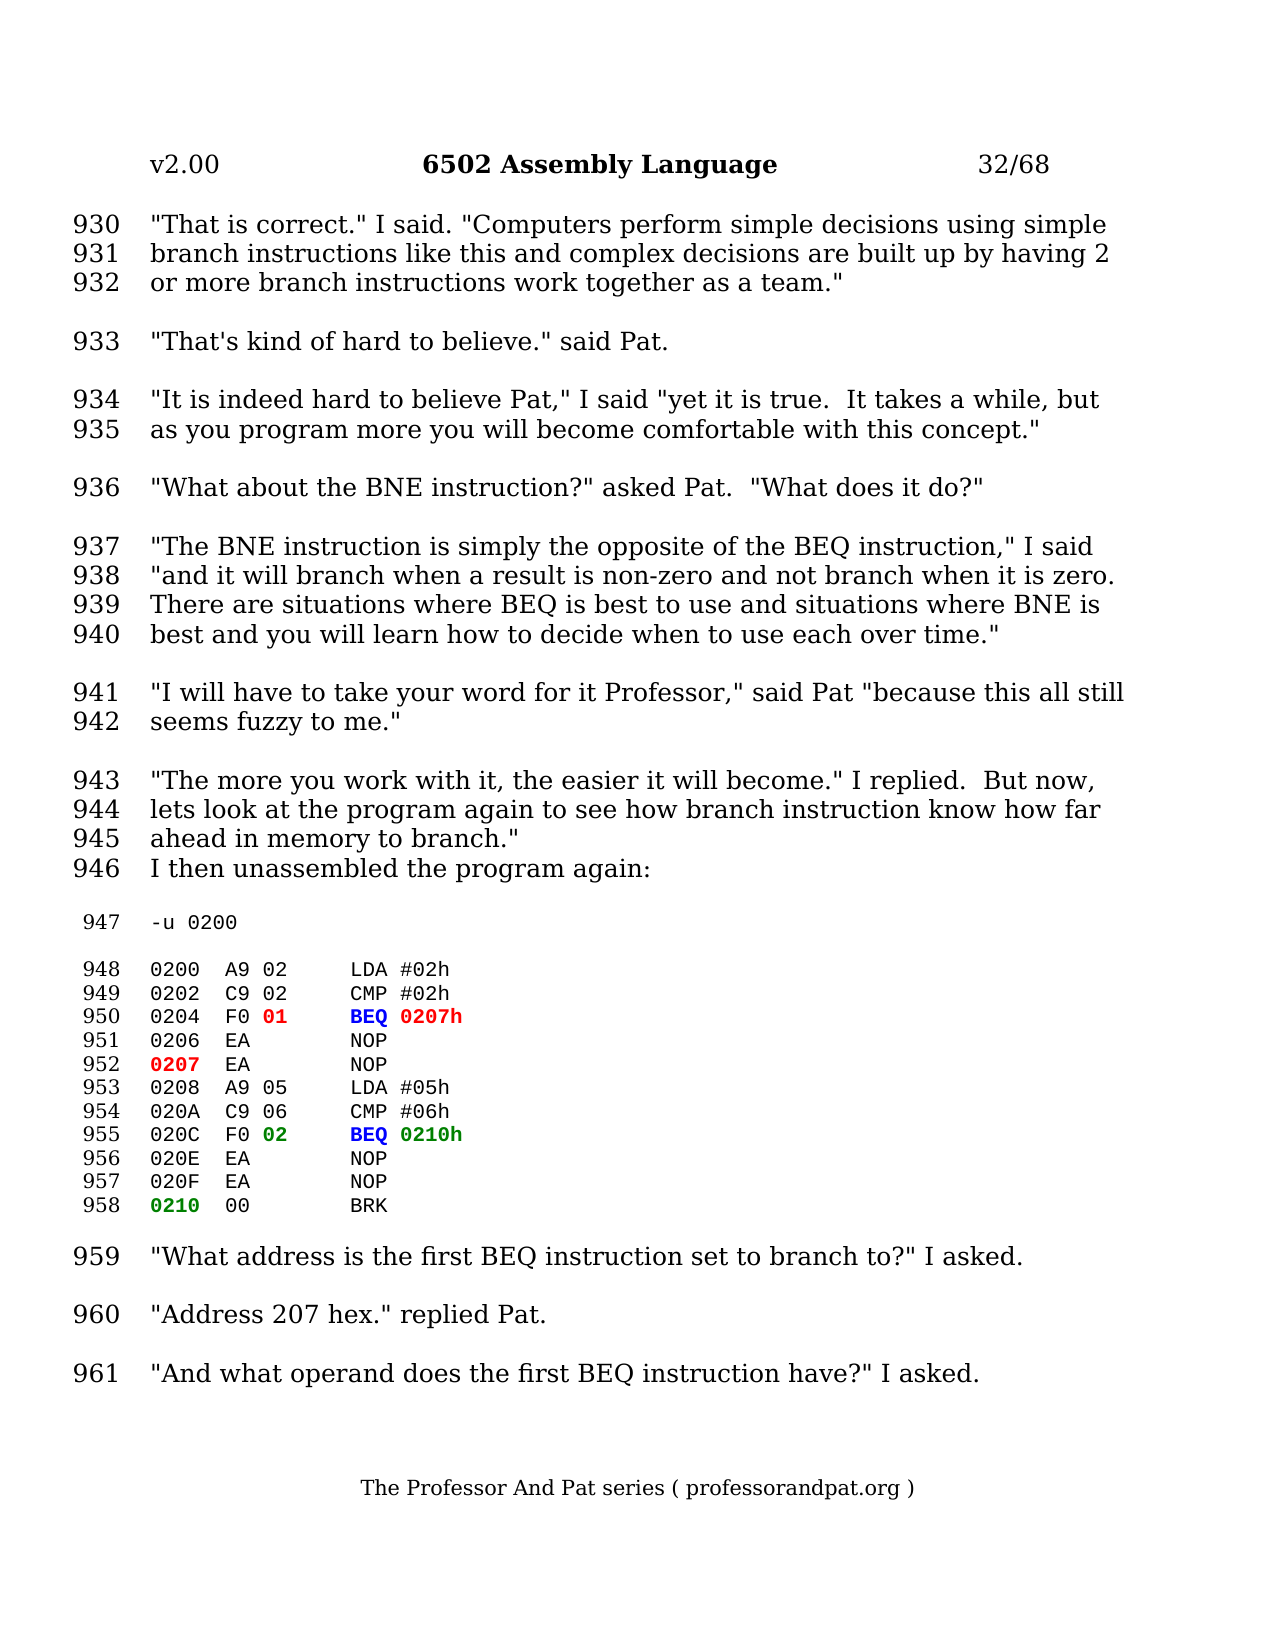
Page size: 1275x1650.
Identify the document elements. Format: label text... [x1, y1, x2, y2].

text "Address 207 hex." replied Pat. [150, 1301, 1125, 1330]
text 020A C9 06 CMP #06h [150, 1101, 1125, 1124]
text 020E EA NOP [150, 1148, 1125, 1171]
text 0210 00 BRK [150, 1195, 1125, 1218]
text -u 0200 [150, 912, 1125, 936]
text 0207 EA NOP [150, 1054, 1125, 1077]
text "The BNE instruction is simply the opposite of the BEQ instruction," I said "and it will branch when a result is non-zero and not branch when it is zero. There are situations where BEQ is best to use and situations where BNE is best and you will learn how to decide when to use each over time." [150, 532, 1125, 649]
text "The more you work with it, the easier it will become." I replied. But now, lets look at the program again to see how branch instruction know how far ahead in memory to branch." [150, 766, 1125, 854]
text 0208 A9 05 LDA #05h [150, 1077, 1125, 1101]
text 0202 C9 02 CMP #02h [150, 983, 1125, 1007]
text "That's kind of hard to believe." said Pat. [150, 327, 1125, 356]
text 0200 A9 02 LDA #02h [150, 959, 1125, 983]
text "What address is the first BEQ instruction set to branch to?" I asked. [150, 1242, 1125, 1271]
text 020F EA NOP [150, 1171, 1125, 1195]
text I then unassembled the program again: [150, 854, 1125, 883]
text 020C F0 02 BEQ 0210h [150, 1124, 1125, 1148]
text "And what operand does the first BEQ instruction have?" I asked. [150, 1359, 1125, 1388]
text "What about the BNE instruction?" asked Pat. "What does it do?" [150, 473, 1125, 503]
text 0206 EA NOP [150, 1030, 1125, 1054]
text "That is correct." I said. "Computers perform simple decisions using simple branch instructions like this and complex decisions are built up by having 2 or more branch instructions work together as a team." [150, 210, 1125, 298]
text "It is indeed hard to believe Pat," I said "yet it is true. It takes a while, but as you program more you will become comfortable with this concept." [150, 386, 1125, 444]
text 0204 F0 01 BEQ 0207h [150, 1007, 1125, 1030]
text "I will have to take your word for it Professor," said Pat "because this all still seems fuzzy to me." [150, 678, 1125, 737]
